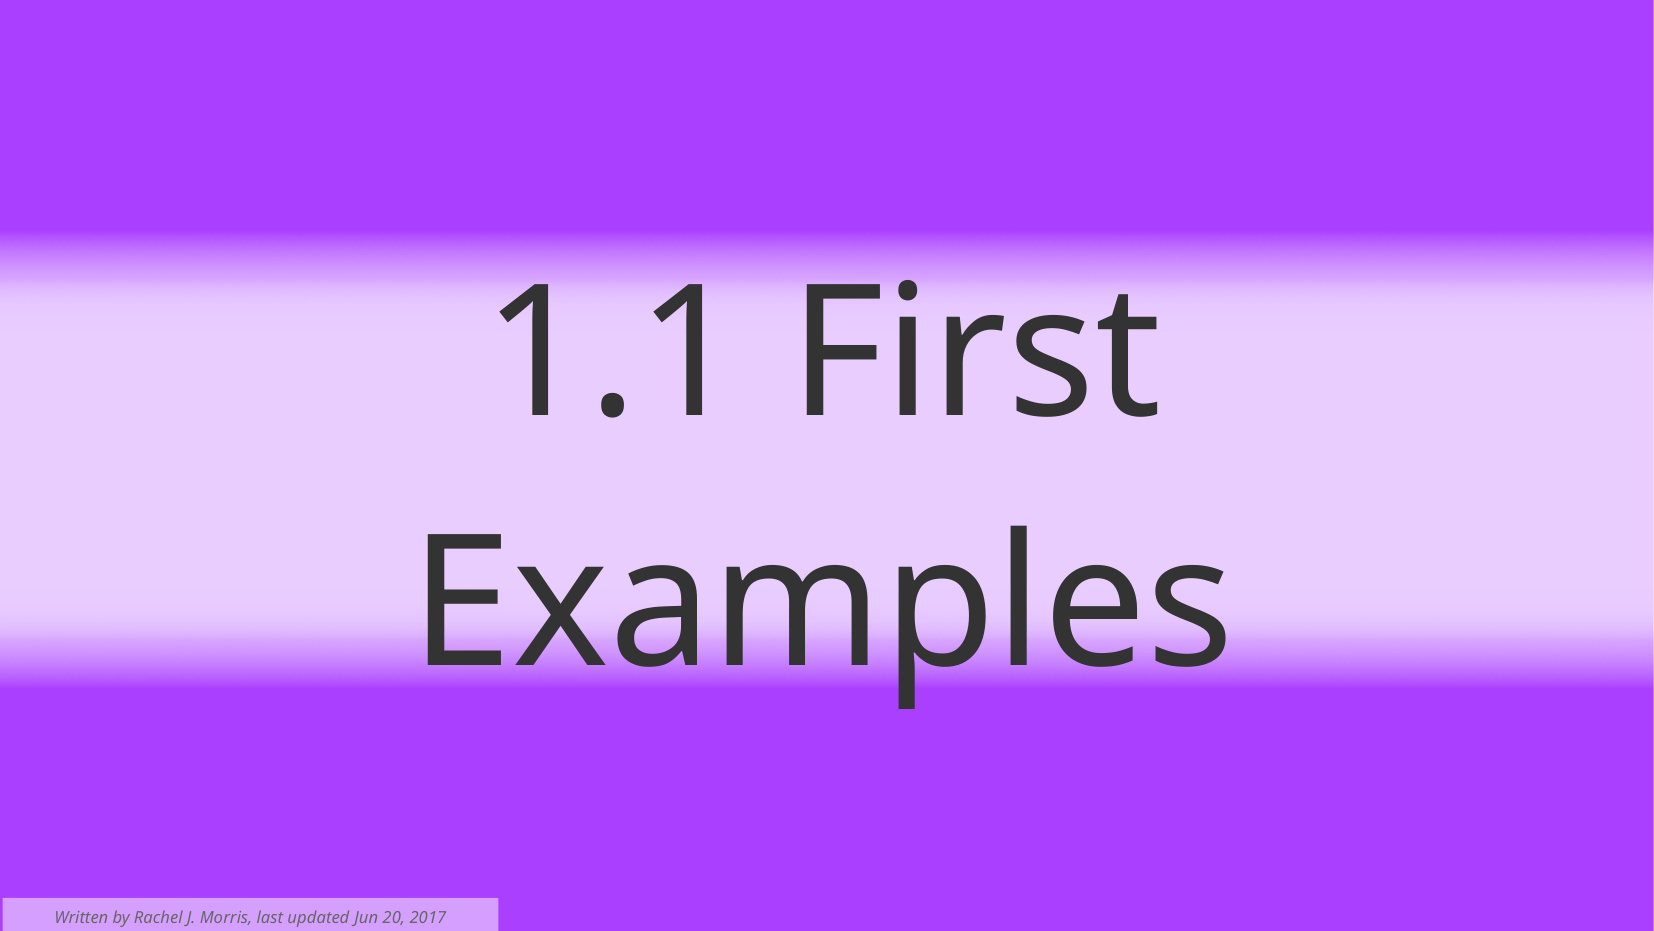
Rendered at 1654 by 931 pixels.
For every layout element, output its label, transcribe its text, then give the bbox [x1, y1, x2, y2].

picture [0, 0, 1654, 931]
title 1.1 First Examples [64, 60, 1582, 879]
text_box Written by Rachel J. Morris, last updated Jun 20, 2017 [2, 900, 499, 931]
